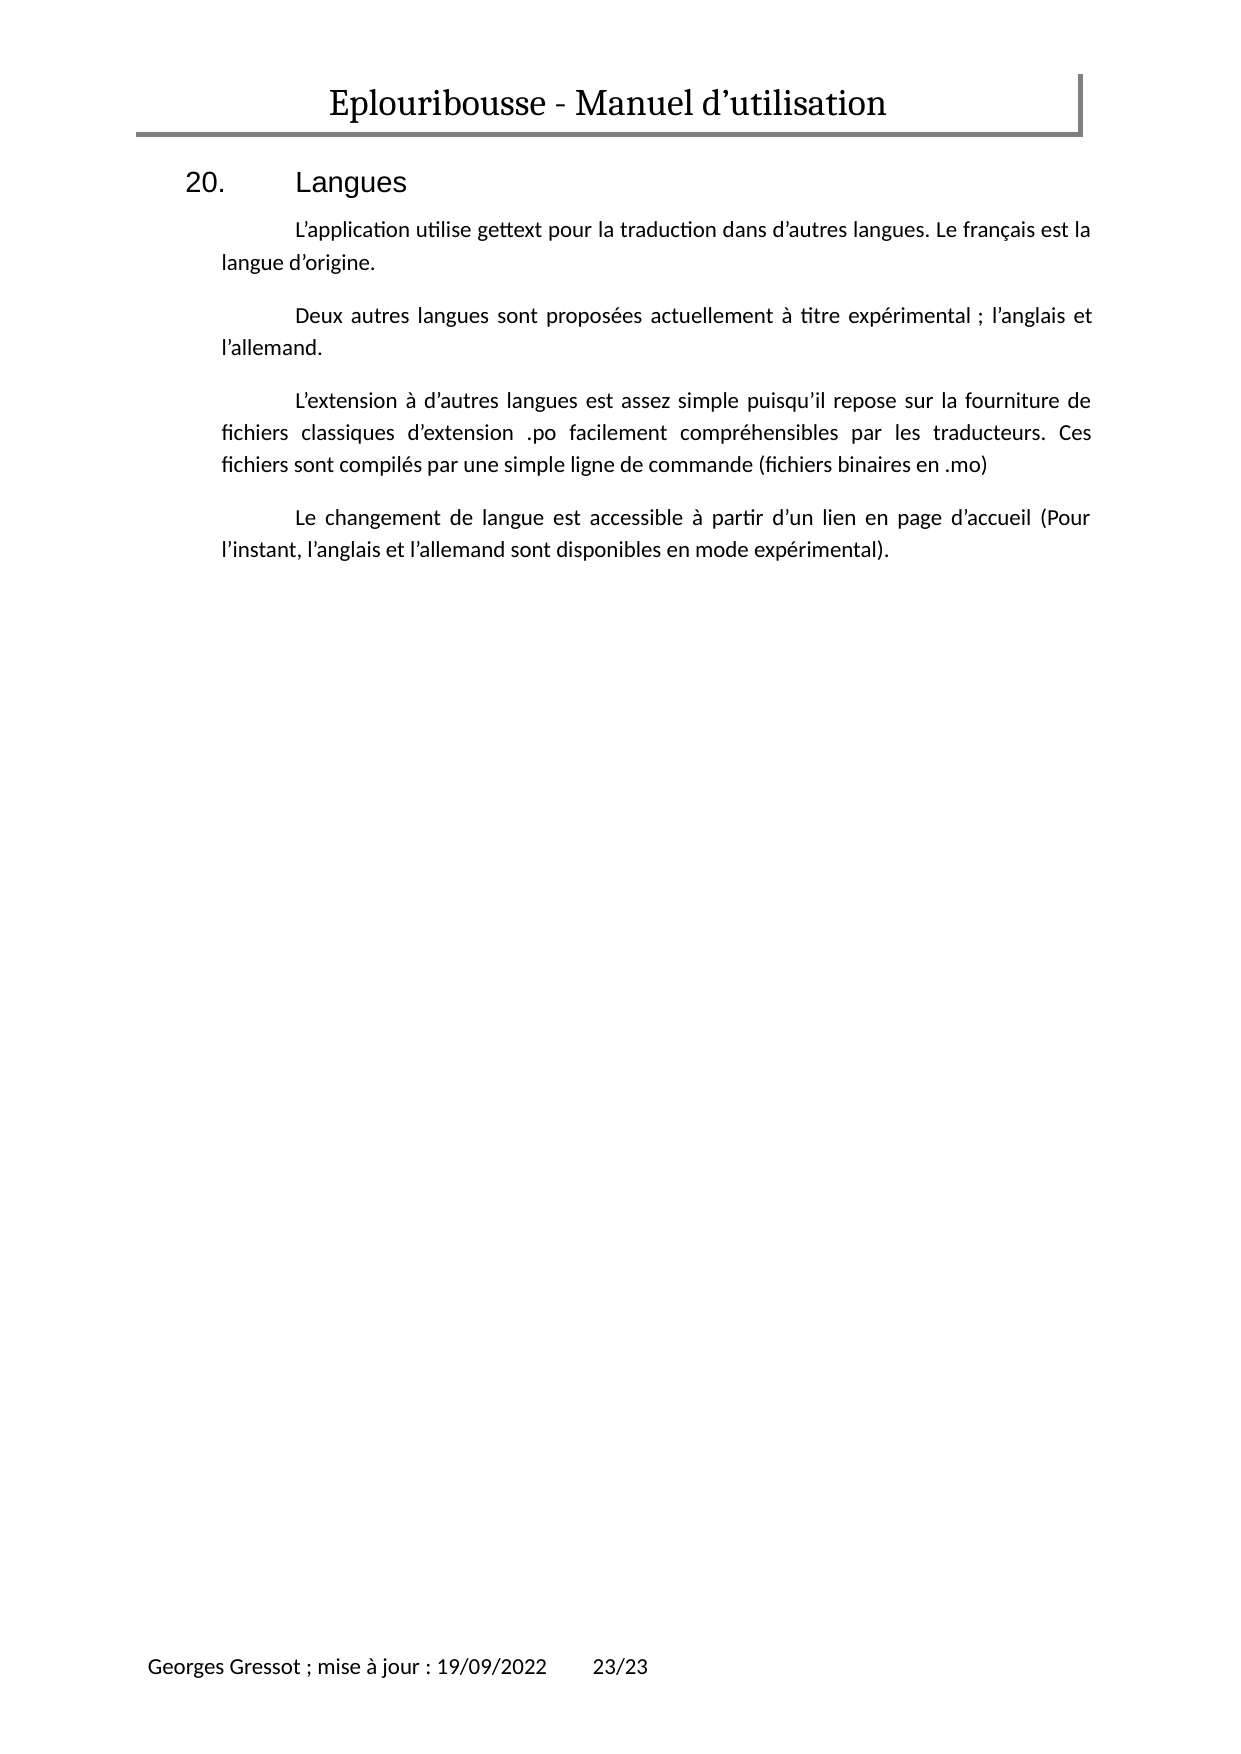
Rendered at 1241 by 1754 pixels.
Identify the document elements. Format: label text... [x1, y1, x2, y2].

subtitle Langues [185, 164, 1093, 198]
text L’extension à d’autres langues est assez simple puisqu’il repose sur la fourniture de fichiers classiques d’extension .po facilement compréhensibles par les traducteurs. Ces fichiers sont compilés par une simple ligne de commande (fichiers binaires en .mo) [221, 386, 1093, 478]
text Deux autres langues sont proposées actuellement à titre expérimental ; l’anglais et l’allemand. [221, 301, 1093, 361]
text Le changement de langue est accessible à partir d’un lien en page d’accueil (Pour l’instant, l’anglais et l’allemand sont disponibles en mode expérimental). [221, 503, 1093, 564]
text L’application utilise gettext pour la traduction dans d’autres langues. Le français est la langue d’origine. [221, 216, 1093, 276]
